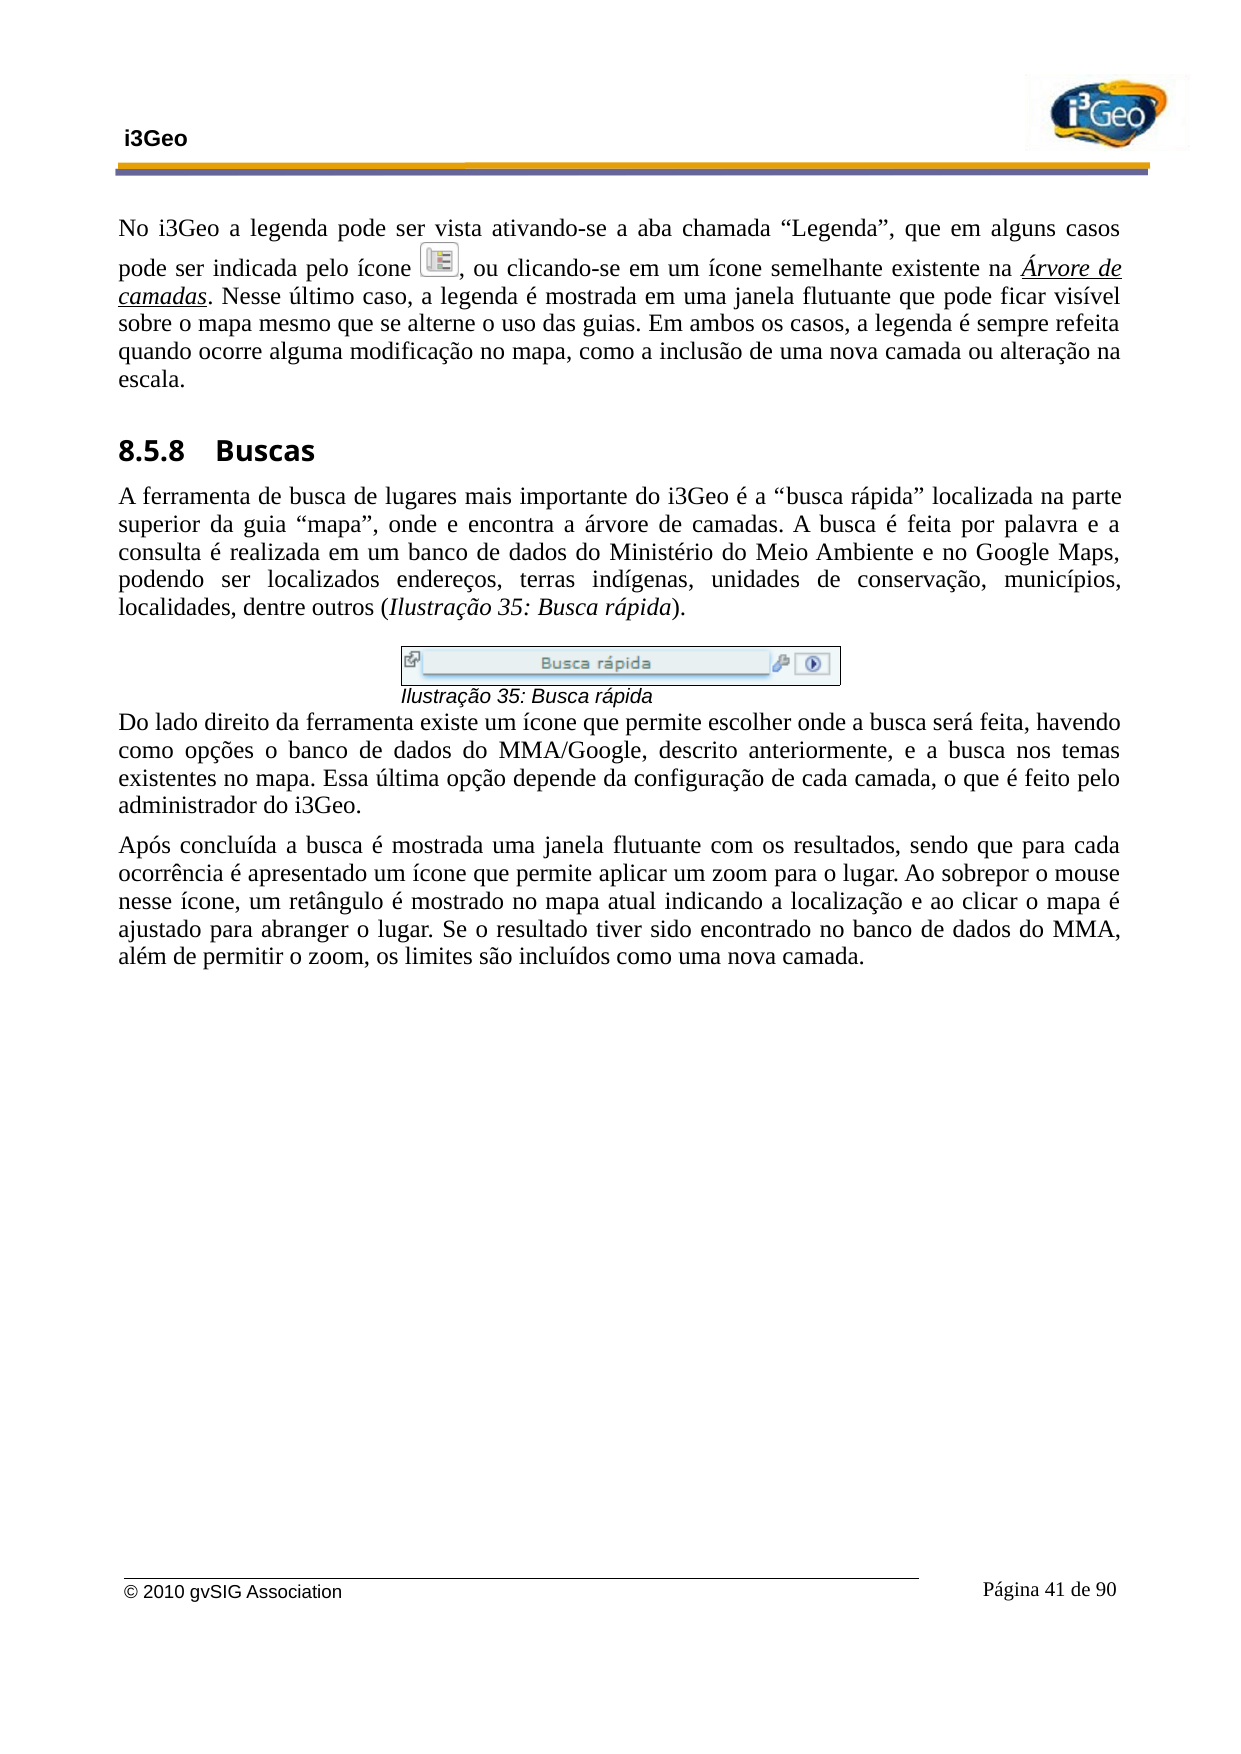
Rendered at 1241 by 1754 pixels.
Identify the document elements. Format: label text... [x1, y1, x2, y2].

text Após concluída a busca é mostrada uma janela flutuante com os resultados, sendo que para cada ocorrência é apresentado um ícone que permite aplicar um zoom para o lugar. Ao sobrepor o mouse nesse ícone, um retângulo é mostrado no mapa atual indicando a localização e ao clicar o mapa é ajustado para abranger o lugar. Se o resultado tiver sido encontrado no banco de dados do MMA, além de permitir o zoom, os limites são incluídos como uma nova camada. [118, 832, 1122, 970]
picture [420, 242, 459, 277]
picture [402, 647, 840, 685]
subtitle Buscas [118, 430, 1122, 470]
text No i3Geo a legenda pode ser vista ativando-se a aba chamada “Legenda”, que em alguns casos pode ser indicada pelo ícone , ou clicando-se em um ícone semelhante existente na Árvore de camadas. Nesse último caso, a legenda é mostrada em uma janela flutuante que pode ficar visível sobre o mapa mesmo que se alterne o uso das guias. Em ambos os casos, a legenda é sempre refeita quando ocorre alguma modificação no mapa, como a inclusão de uma nova camada ou alteração na escala. [118, 214, 1122, 393]
text A ferramenta de busca de lugares mais importante do i3Geo é a “busca rápida” localizada na parte superior da guia “mapa”, onde e encontra a árvore de camadas. A busca é feita por palavra e a consulta é realizada em um banco de dados do Ministério do Meio Ambiente e no Google Maps, podendo ser localizados endereços, terras indígenas, unidades de conservação, municípios, localidades, dentre outros (Ilustração 35: Busca rápida). [118, 482, 1122, 621]
text Do lado direito da ferramenta existe um ícone que permite escolher onde a busca será feita, havendo como opções o banco de dados do MMA/Google, descrito anteriormente, e a busca nos temas existentes no mapa. Essa última opção depende da configuração de cada camada, o que é feito pelo administrador do i3Geo. [118, 633, 1122, 819]
text Ilustração 35: Busca rápida [401, 686, 839, 708]
picture [1025, 74, 1191, 151]
